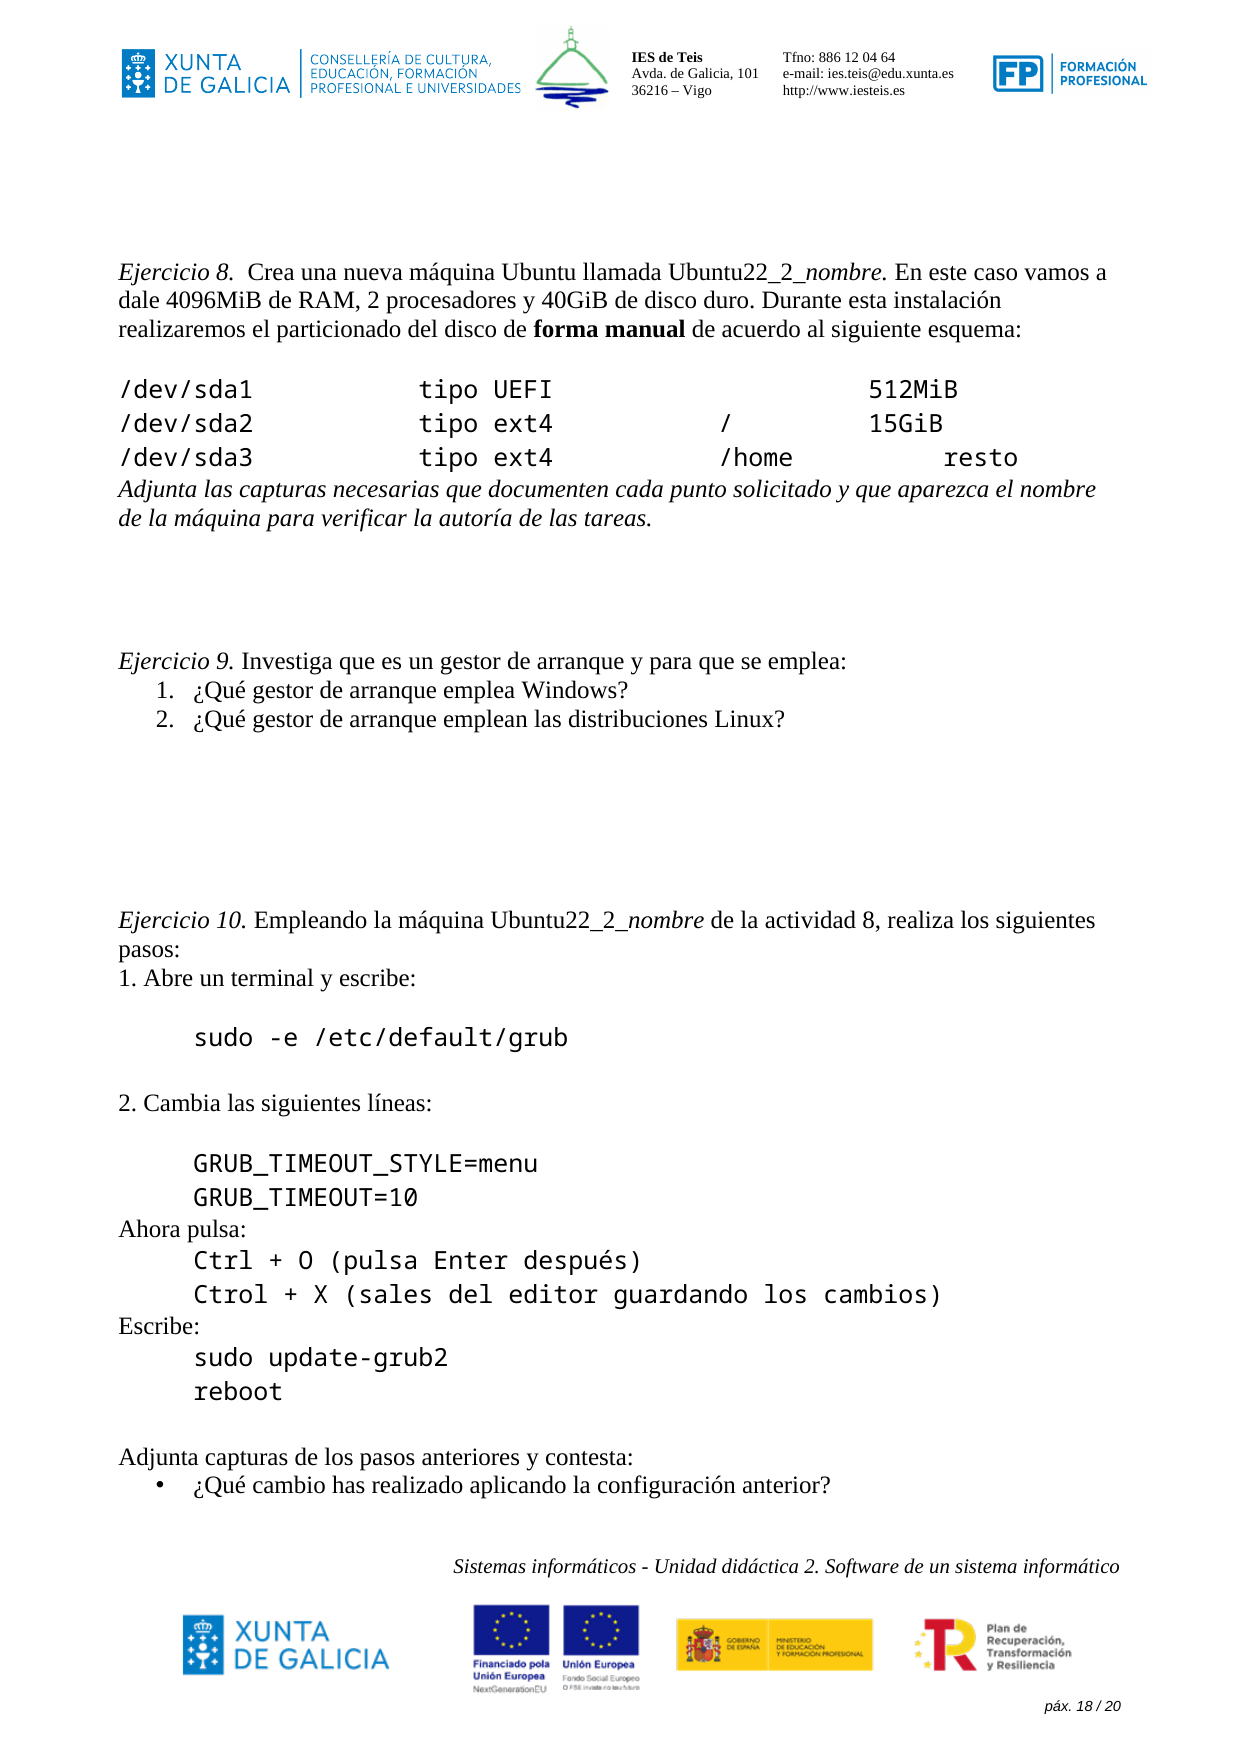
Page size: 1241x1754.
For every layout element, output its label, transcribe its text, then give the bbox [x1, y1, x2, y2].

text /dev/sda3 tipo ext4 /home resto [118, 440, 1122, 474]
text Ctrol + X (sales del editor guardando los cambios) [118, 1277, 1122, 1311]
text Escribe: [118, 1311, 1122, 1339]
text 2. Cambia las siguientes líneas: [118, 1088, 1122, 1117]
picture [989, 50, 1153, 97]
text /dev/sda1 tipo UEFI 512MiB [118, 372, 1122, 406]
text sudo -e /etc/default/grub [118, 1020, 1122, 1054]
text Ejercicio 10. Empleando la máquina Ubuntu22_2_nombre de la actividad 8, realiza los siguientes pasos: [118, 905, 1122, 963]
picture [534, 25, 611, 110]
list ¿Qué gestor de arranque emplean las distribuciones Linux? [156, 704, 1122, 733]
text Adjunta las capturas necesarias que documenten cada punto solicitado y que aparezca el nombre de la máquina para verificar la autoría de las tareas. [118, 474, 1122, 531]
picture [182, 1593, 1085, 1700]
picture [121, 49, 521, 98]
text 1. Abre un terminal y escribe: [118, 963, 1122, 991]
text Ejercicio 8. Crea una nueva máquina Ubuntu llamada Ubuntu22_2_nombre. En este caso vamos a dale 4096MiB de RAM, 2 procesadores y 40GiB de disco duro. Durante esta instalación realizaremos el particionado del disco de forma manual de acuerdo al siguiente esquema: [118, 257, 1122, 343]
text GRUB_TIMEOUT=10 [118, 1180, 1122, 1214]
text Ejercicio 9. Investiga que es un gestor de arranque y para que se emplea: [118, 646, 1122, 675]
text sudo update-grub2 [118, 1339, 1122, 1373]
text Adjunta capturas de los pasos anteriores y contesta: [118, 1442, 1122, 1470]
text GRUB_TIMEOUT_STYLE=menu [118, 1146, 1122, 1180]
text Ahora pulsa: [118, 1214, 1122, 1243]
text /dev/sda2 tipo ext4 / 15GiB [118, 406, 1122, 440]
text Ctrl + O (pulsa Enter después) [118, 1243, 1122, 1277]
text reboot [118, 1373, 1122, 1408]
list ¿Qué cambio has realizado aplicando la configuración anterior? [156, 1470, 1122, 1499]
list ¿Qué gestor de arranque emplea Windows? [156, 675, 1122, 704]
